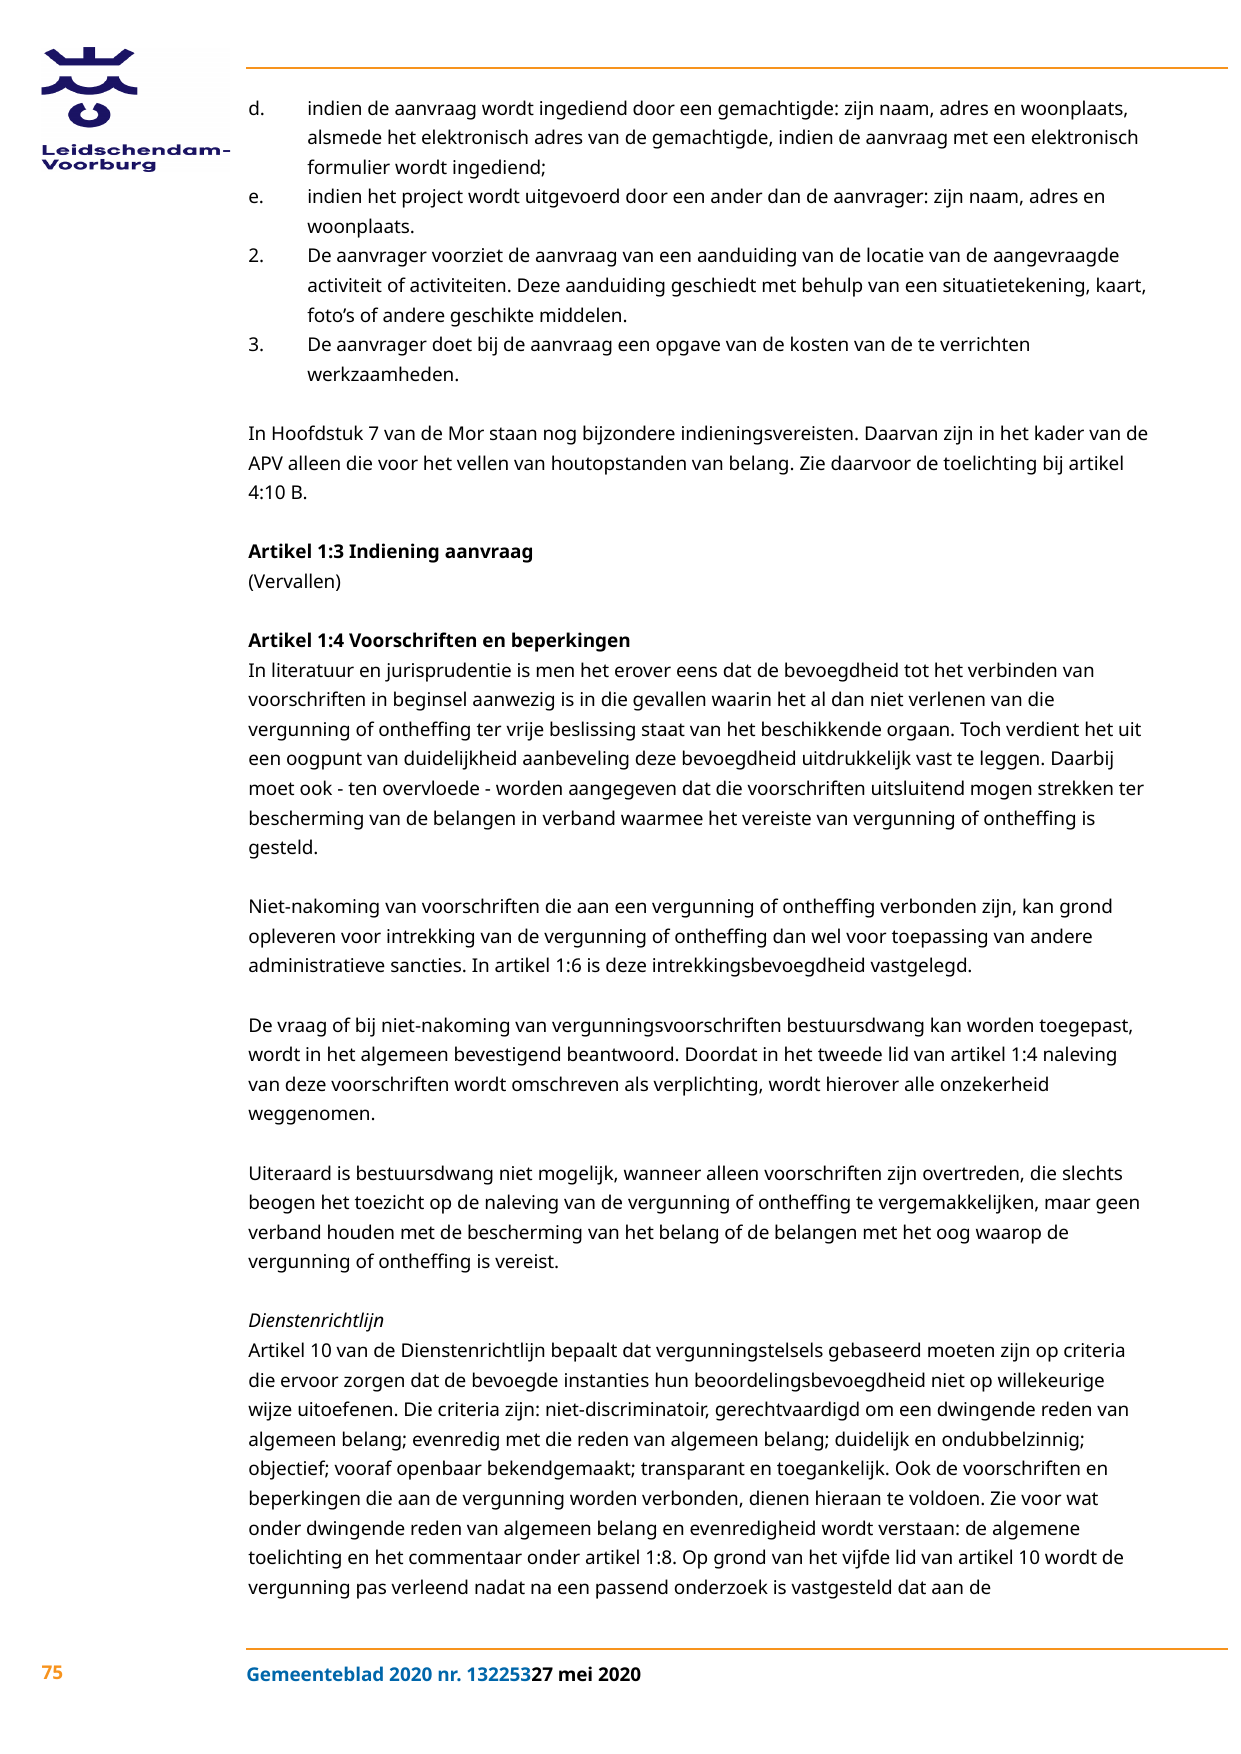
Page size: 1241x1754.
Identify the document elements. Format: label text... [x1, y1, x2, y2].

text In Hoofdstuk 7 van de Mor staan nog bijzondere indieningsvereisten. Daarvan zijn in het kader van de APV alleen die voor het vellen van houtopstanden van belang. Zie daarvoor de toelichting bij artikel 4:10 B. [248, 420, 1152, 505]
text De vraag of bij niet-nakoming van vergunningsvoorschriften bestuursdwang kan worden toegepast, wordt in het algemeen bevestigend beantwoord. Doordat in het tweede lid van artikel 1:4 naleving van deze voorschriften wordt omschreven als verplichting, wordt hierover alle onzekerheid weggenomen. [248, 1012, 1152, 1126]
text (Vervallen) [248, 568, 1152, 594]
text Uiteraard is bestuursdwang niet mogelijk, wanneer alleen voorschriften zijn overtreden, die slechts beogen het toezicht op de naleving van de vergunning of ontheffing te vergemakkelijken, maar geen verband houden met de bescherming van het belang of de belangen met het oog waarop de vergunning of ontheffing is vereist. [248, 1160, 1152, 1274]
text Artikel 1:3 Indiening aanvraag [248, 538, 1152, 564]
list indien het project wordt uitgevoerd door een ander dan de aanvrager: zijn naam, adres en woonplaats. [248, 183, 1152, 239]
list De aanvrager doet bij de aanvraag een opgave van de kosten van de te verrichten werkzaamheden. [248, 331, 1152, 387]
picture [41, 47, 231, 172]
list De aanvrager voorziet de aanvraag van een aanduiding van de locatie van de aangevraagde activiteit of activiteiten. Deze aanduiding geschiedt met behulp van een situatietekening, kaart, foto’s of andere geschikte middelen. [248, 243, 1152, 328]
text Artikel 10 van de Dienstenrichtlijn bepaalt dat vergunningstelsels gebaseerd moeten zijn op criteria die ervoor zorgen dat de bevoegde instanties hun beoordelingsbevoegdheid niet op willekeurige wijze uitoefenen. Die criteria zijn: niet-discriminatoir, gerechtvaardigd om een dwingende reden van algemeen belang; evenredig met die reden van algemeen belang; duidelijk en ondubbelzinnig; objectief; vooraf openbaar bekendgemaakt; transparant en toegankelijk. Ook de voorschriften en beperkingen die aan de vergunning worden verbonden, dienen hieraan te voldoen. Zie voor wat onder dwingende reden van algemeen belang en evenredigheid wordt verstaan: de algemene toelichting en het commentaar onder artikel 1:8. Op grond van het vijfde lid van artikel 10 wordt de vergunning pas verleend nadat na een passend onderzoek is vastgesteld dat aan de [248, 1337, 1152, 1600]
text In literatuur en jurisprudentie is men het erover eens dat de bevoegdheid tot het verbinden van voorschriften in beginsel aanwezig is in die gevallen waarin het al dan niet verlenen van die vergunning of ontheffing ter vrije beslissing staat van het beschikkende orgaan. Toch verdient het uit een oogpunt van duidelijkheid aanbeveling deze bevoegdheid uitdrukkelijk vast te leggen. Daarbij moet ook - ten overvloede - worden aangegeven dat die voorschriften uitsluitend mogen strekken ter bescherming van de belangen in verband waarmee het vereiste van vergunning of ontheffing is gesteld. [248, 657, 1152, 860]
text Niet-nakoming van voorschriften die aan een vergunning of ontheffing verbonden zijn, kan grond opleveren voor intrekking van de vergunning of ontheffing dan wel voor toepassing van andere administratieve sancties. In artikel 1:6 is deze intrekkingsbevoegdheid vastgelegd. [248, 893, 1152, 978]
text Artikel 1:4 Voorschriften en beperkingen [248, 627, 1152, 653]
list indien de aanvraag wordt ingediend door een gemachtigde: zijn naam, adres en woonplaats, alsmede het elektronisch adres van de gemachtigde, indien de aanvraag met een elektronisch formulier wordt ingediend; [248, 95, 1152, 180]
text Dienstenrichtlijn [248, 1308, 1152, 1333]
